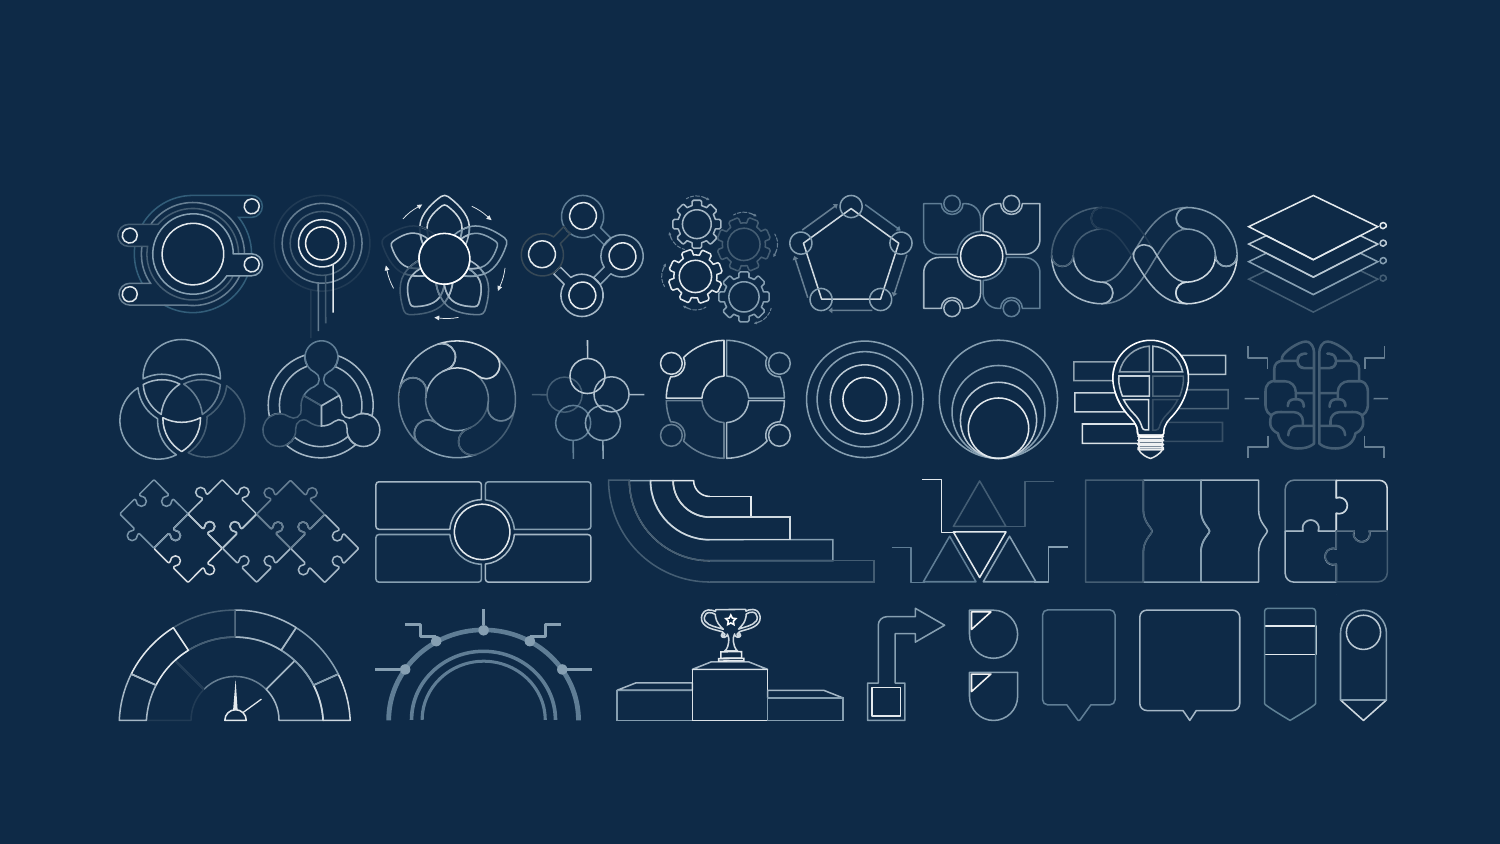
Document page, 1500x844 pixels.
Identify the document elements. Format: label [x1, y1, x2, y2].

text_box [754, 307, 772, 325]
text_box [471, 205, 492, 221]
text_box [384, 265, 394, 289]
text_box [409, 649, 558, 720]
text_box [402, 204, 423, 220]
text_box [386, 625, 581, 721]
text_box [668, 232, 685, 250]
text_box [801, 204, 838, 231]
text_box [242, 698, 262, 714]
text_box [1264, 340, 1316, 450]
text_box [891, 254, 908, 297]
text_box [733, 211, 757, 217]
text_box [661, 263, 666, 288]
text_box [685, 195, 710, 201]
text_box [773, 233, 779, 257]
text_box [434, 315, 459, 321]
text_box [420, 659, 547, 720]
text_box [1318, 340, 1370, 450]
text_box [233, 679, 238, 710]
text_box [683, 305, 707, 311]
text_box [864, 204, 901, 231]
text_box [792, 255, 809, 298]
text_box [497, 267, 506, 292]
text_box [828, 307, 873, 314]
